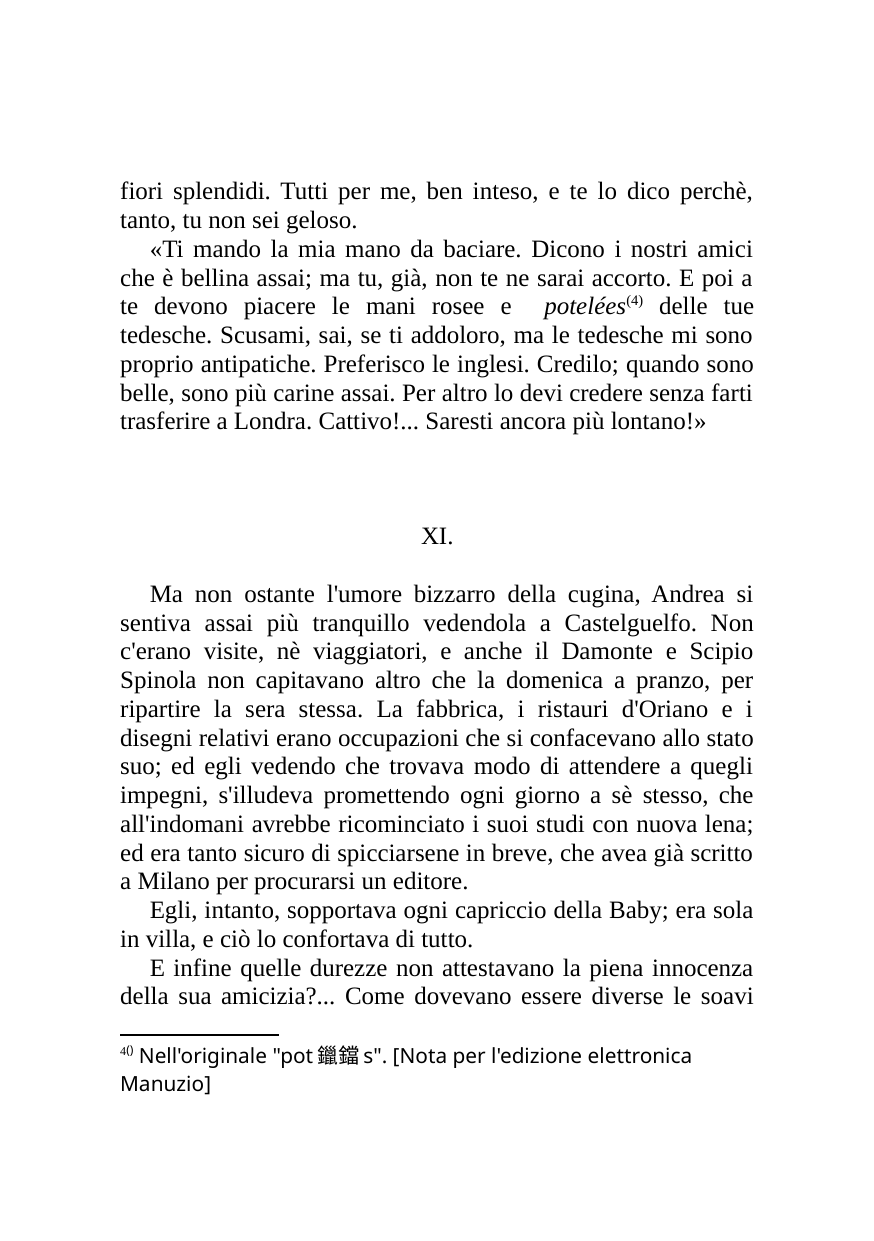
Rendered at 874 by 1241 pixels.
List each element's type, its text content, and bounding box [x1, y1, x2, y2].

text Egli, intanto, sopportava ogni capriccio della Baby; era sola in villa, e ciò lo confortava di tutto. [120, 895, 754, 953]
text fiori splendidi. Tutti per me, ben inteso, e te lo dico perchè, tanto, tu non sei geloso. [120, 176, 754, 234]
text «Ti mando la mia mano da baciare. Dicono i nostri amici che è bellina assai; ma tu, già, non te ne sarai accorto. E poi a te devono piacere le mani rosee e potelées() delle tue tedesche. Scusami, sai, se ti addoloro, ma le tedesche mi sono proprio antipatiche. Preferisco le inglesi. Credilo; quando sono belle, sono più carine assai. Per altro lo devi credere senza farti trasferire a Londra. Cattivo!... Saresti ancora più lontano!» [120, 234, 754, 435]
text XI. [120, 521, 754, 550]
text E infine quelle durezze non attestavano la piena innocenza della sua amicizia?... Come dovevano essere diverse le soavi [120, 953, 754, 1010]
text Ma non ostante l'umore bizzarro della cugina, Andrea si sentiva assai più tranquillo vedendola a Castelguelfo. Non c'erano visite, nè viaggiatori, e anche il Damonte e Scipio Spinola non capitavano altro che la domenica a pranzo, per ripartire la sera stessa. La fabbrica, i ristauri d'Oriano e i disegni relativi erano occupazioni che si confacevano allo stato suo; ed egli vedendo che trovava modo di attendere a quegli impegni, s'illudeva promettendo ogni giorno a sè stesso, che all'indomani avrebbe ricominciato i suoi studi con nuova lena; ed era tanto sicuro di spicciarsene in breve, che avea già scritto a Milano per procurarsi un editore. [120, 579, 754, 895]
text () Nell'originale "pot鑞鐺s". [Nota per l'edizione elettronica Manuzio] [120, 1041, 754, 1098]
